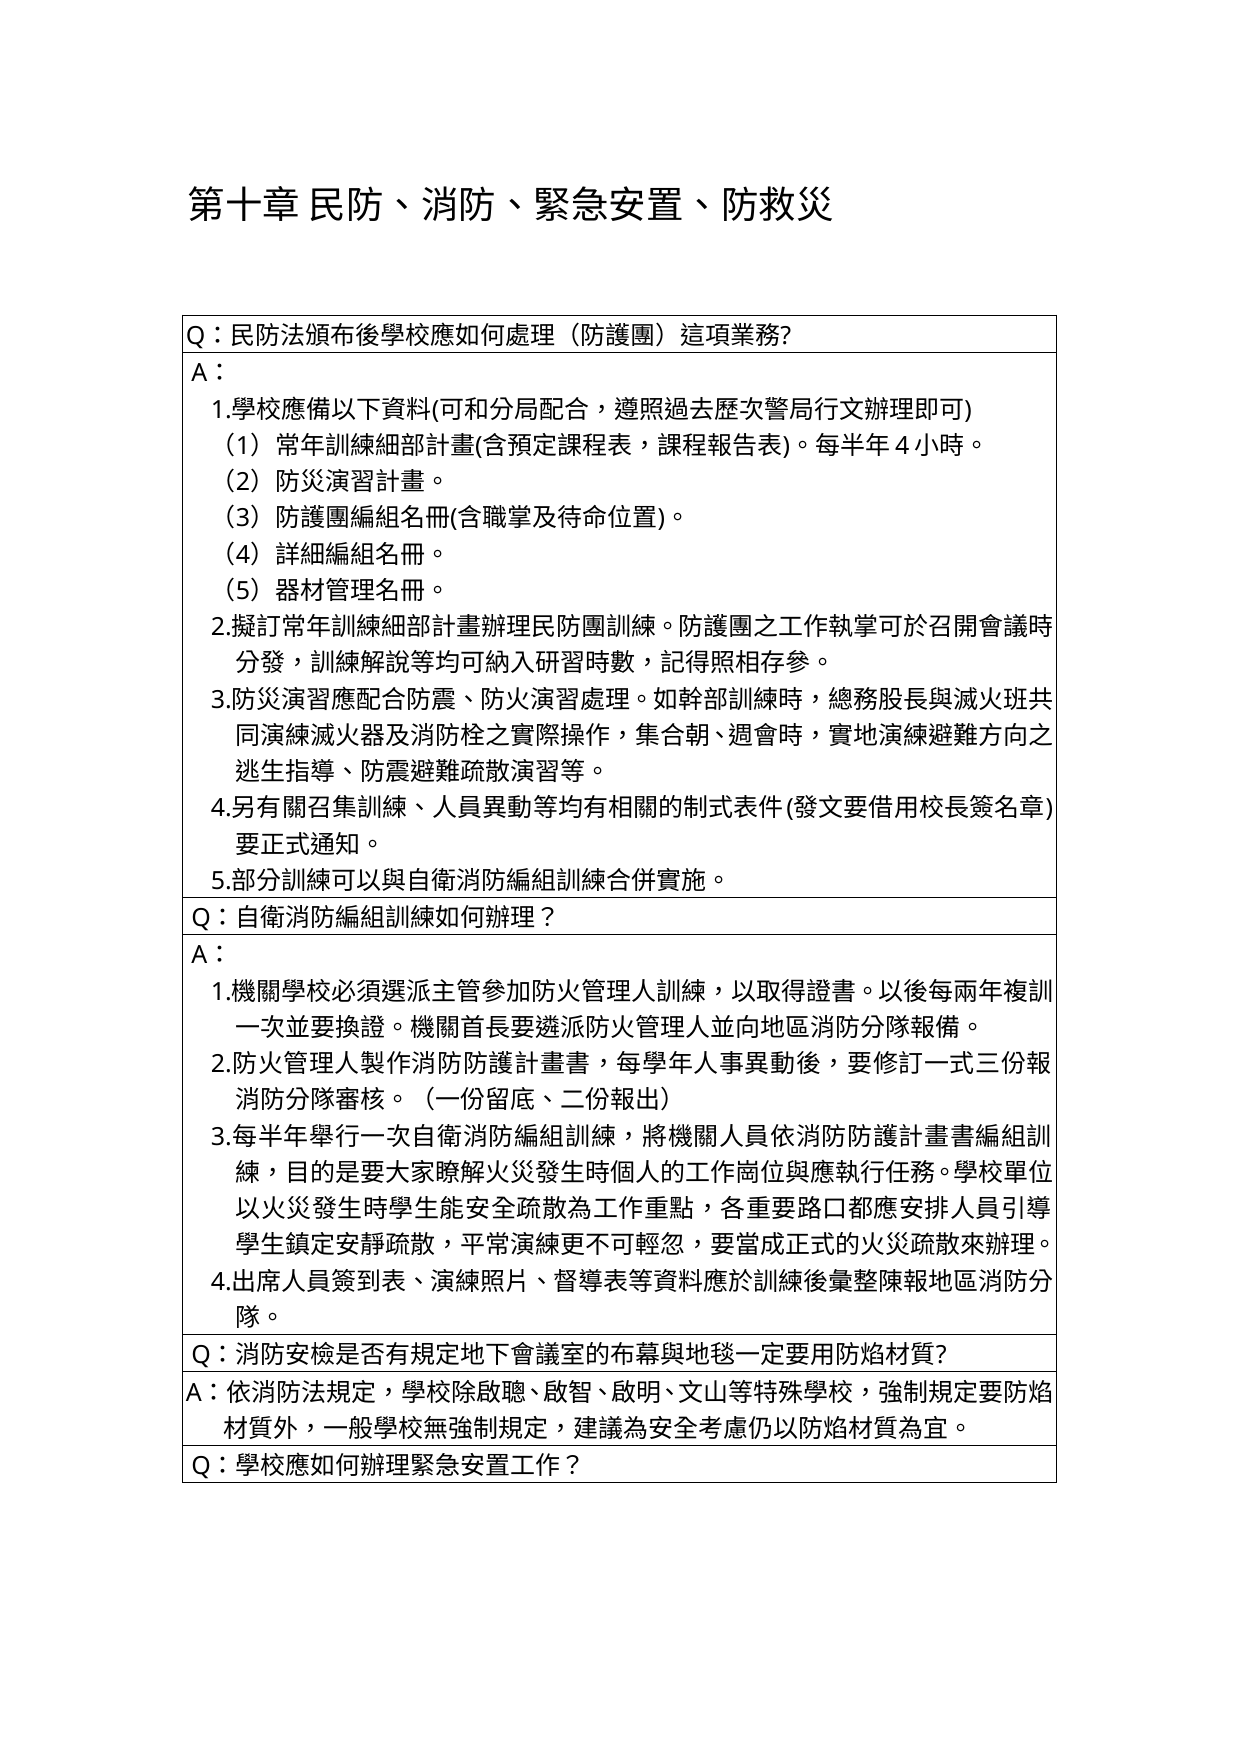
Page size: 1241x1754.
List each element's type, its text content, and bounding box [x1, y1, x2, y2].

table_cell A：依消防法規定，學校除啟聰、啟智、啟明、文山等特殊學校，強制規定要防焰材質外，一般學校無強制規定，建議為安全考慮仍以防焰材質為宜。 [183, 1372, 1056, 1444]
table_cell A： 1.機關學校必須選派主管參加防火管理人訓練，以取得證書。以後每兩年複訓一次並要換證。機關首長要遴派防火管理人並向地區消防分隊報備。 2.防火管理人製作消防防護計畫書，每學年人事異動後，要修訂一式三份報消防分隊審核。（一份留底、二份報出） 3.每半年舉行一次自衛消防編組訓練，將機關人員依消防防護計畫書編組訓練，目的是要大家瞭解火災發生時個人的工作崗位與應執行任務。學校單位以火災發生時學生能安全疏散為工作重點，各重要路口都應安排人員引導學生鎮定安靜疏散，平常演練更不可輕忽，要當成正式的火災疏散來辦理。 4.出席人員簽到表、演練照片、督導表等資料應於訓練後彙整陳報地區消防分隊。 [183, 935, 1056, 1334]
table_cell Q：自衛消防編組訓練如何辦理？ [183, 898, 1056, 934]
table_header Q：民防法頒布後學校應如何處理（防護團）這項業務? [183, 316, 1056, 352]
table_cell Q：消防安檢是否有規定地下會議室的布幕與地毯一定要用防焰材質? [183, 1335, 1056, 1371]
table_cell Q：學校應如何辦理緊急安置工作？ [183, 1446, 1056, 1482]
text 第十章 民防、消防、緊急安置、防救災 [187, 164, 1053, 239]
table_cell A： 1.學校應備以下資料(可和分局配合，遵照過去歷次警局行文辦理即可) （1）常年訓練細部計畫(含預定課程表，課程報告表)。每半年4小時。 （2）防災演習計畫。 （3）防護團編組名冊(含職掌及待命位置)。 （4）詳細編組名冊。 （5）器材管理名冊。 2.擬訂常年訓練細部計畫辦理民防團訓練。防護團之工作執掌可於召開會議時分發，訓練解說等均可納入研習時數，記得照相存參。 3.防災演習應配合防震、防火演習處理。如幹部訓練時，總務股長與滅火班共同演練滅火器及消防栓之實際操作，集合朝、週會時，實地演練避難方向之逃生指導、防震避難疏散演習等。 4.另有關召集訓練、人員異動等均有相關的制式表件(發文要借用校長簽名章)要正式通知。 5.部分訓練可以與自衛消防編組訓練合併實施。 [183, 353, 1056, 897]
